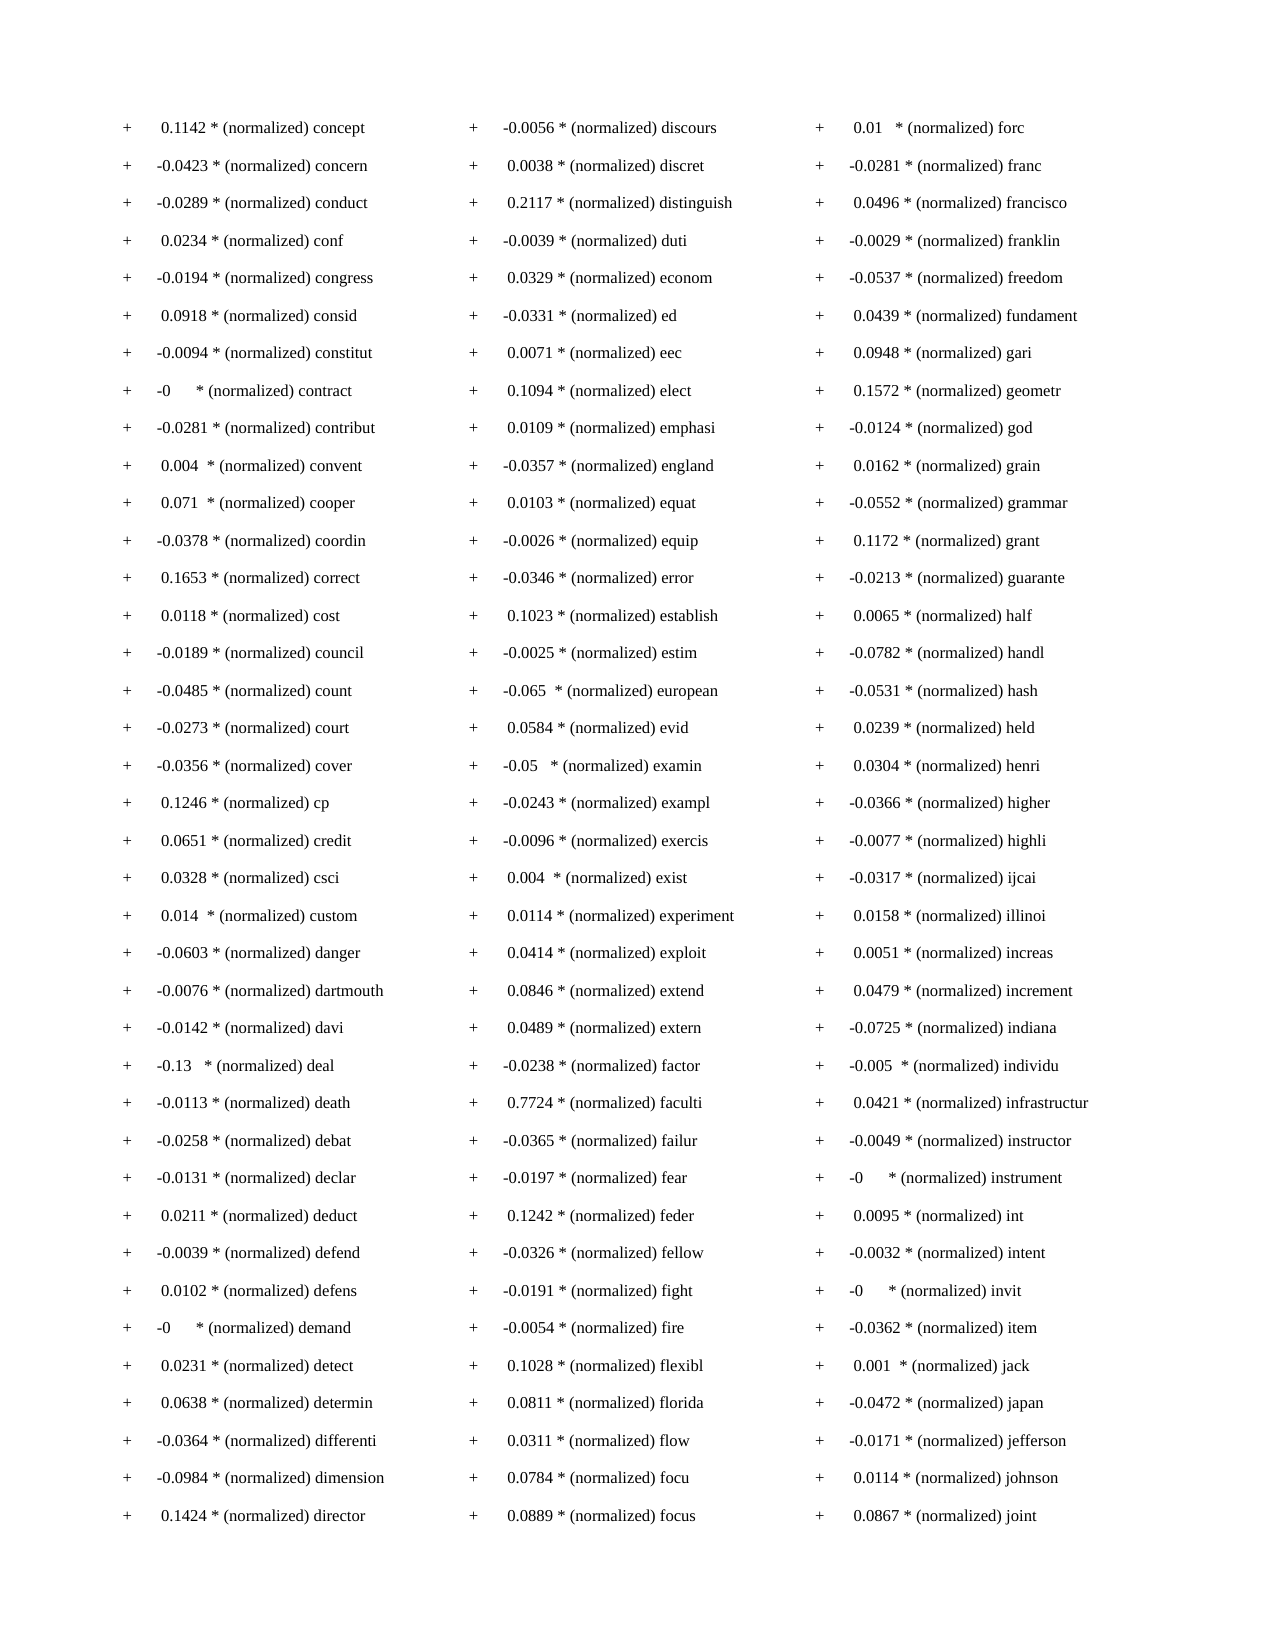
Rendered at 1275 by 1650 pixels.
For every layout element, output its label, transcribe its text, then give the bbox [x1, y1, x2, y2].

text + -0.0537 * (normalized) freedom [811, 268, 1157, 287]
text + 0.0114 * (normalized) johnson [811, 1468, 1157, 1487]
text + 0.0095 * (normalized) int [811, 1206, 1157, 1225]
text + -0.0326 * (normalized) fellow [464, 1243, 811, 1262]
text + -0 * (normalized) instrument [811, 1168, 1157, 1187]
text + -0.0131 * (normalized) declar [118, 1168, 464, 1187]
text + -0.0289 * (normalized) conduct [118, 193, 464, 212]
text + -0.0243 * (normalized) exampl [464, 793, 811, 812]
text + 0.0867 * (normalized) joint [811, 1506, 1157, 1525]
text + -0.0984 * (normalized) dimension [118, 1468, 464, 1487]
text + 0.0109 * (normalized) emphasi [464, 418, 811, 437]
text + -0.0197 * (normalized) fear [464, 1168, 811, 1187]
text + -0 * (normalized) contract [118, 381, 464, 400]
text + 0.1246 * (normalized) cp [118, 793, 464, 812]
text + -0.0191 * (normalized) fight [464, 1281, 811, 1300]
text + -0 * (normalized) invit [811, 1281, 1157, 1300]
text + -0.0366 * (normalized) higher [811, 793, 1157, 812]
text + -0.0039 * (normalized) duti [464, 231, 811, 250]
text + -0.0603 * (normalized) danger [118, 943, 464, 962]
text + 0.0311 * (normalized) flow [464, 1431, 811, 1450]
text + 0.0439 * (normalized) fundament [811, 306, 1157, 325]
text + 0.0162 * (normalized) grain [811, 456, 1157, 475]
text + -0.0331 * (normalized) ed [464, 306, 811, 325]
text + -0.0054 * (normalized) fire [464, 1318, 811, 1337]
text + 0.0038 * (normalized) discret [464, 156, 811, 175]
text + 0.1172 * (normalized) grant [811, 531, 1157, 550]
text + -0.005 * (normalized) individu [811, 1056, 1157, 1075]
text + -0.0056 * (normalized) discours [464, 118, 811, 137]
text + -0.05 * (normalized) examin [464, 756, 811, 775]
text + -0.0194 * (normalized) congress [118, 268, 464, 287]
text + -0.0238 * (normalized) factor [464, 1056, 811, 1075]
text + 0.1424 * (normalized) director [118, 1506, 464, 1525]
text + -0.0281 * (normalized) contribut [118, 418, 464, 437]
text + 0.004 * (normalized) exist [464, 868, 811, 887]
text + -0.0029 * (normalized) franklin [811, 231, 1157, 250]
text + 0.0651 * (normalized) credit [118, 831, 464, 850]
text + -0.0026 * (normalized) equip [464, 531, 811, 550]
text + 0.0231 * (normalized) detect [118, 1356, 464, 1375]
text + -0.0423 * (normalized) concern [118, 156, 464, 175]
text + -0.0472 * (normalized) japan [811, 1393, 1157, 1412]
text + 0.0496 * (normalized) francisco [811, 193, 1157, 212]
text + 0.0918 * (normalized) consid [118, 306, 464, 325]
text + 0.0118 * (normalized) cost [118, 606, 464, 625]
text + -0.0782 * (normalized) handl [811, 643, 1157, 662]
text + 0.0479 * (normalized) increment [811, 981, 1157, 1000]
text + 0.1094 * (normalized) elect [464, 381, 811, 400]
text + 0.014 * (normalized) custom [118, 906, 464, 925]
text + 0.1653 * (normalized) correct [118, 568, 464, 587]
text + -0.0317 * (normalized) ijcai [811, 868, 1157, 887]
text + -0.0365 * (normalized) failur [464, 1131, 811, 1150]
text + 0.0234 * (normalized) conf [118, 231, 464, 250]
text + -0.0171 * (normalized) jefferson [811, 1431, 1157, 1450]
text + -0.0281 * (normalized) franc [811, 156, 1157, 175]
text + -0.065 * (normalized) european [464, 681, 811, 700]
text + -0.0213 * (normalized) guarante [811, 568, 1157, 587]
text + 0.0102 * (normalized) defens [118, 1281, 464, 1300]
text + -0.0076 * (normalized) dartmouth [118, 981, 464, 1000]
text + 0.0051 * (normalized) increas [811, 943, 1157, 962]
text + 0.0114 * (normalized) experiment [464, 906, 811, 925]
text + -0.0552 * (normalized) grammar [811, 493, 1157, 512]
text + 0.1242 * (normalized) feder [464, 1206, 811, 1225]
text + -0.0362 * (normalized) item [811, 1318, 1157, 1337]
text + -0.0273 * (normalized) court [118, 718, 464, 737]
text + -0 * (normalized) demand [118, 1318, 464, 1337]
text + 0.0638 * (normalized) determin [118, 1393, 464, 1412]
text + 0.0158 * (normalized) illinoi [811, 906, 1157, 925]
text + 0.0584 * (normalized) evid [464, 718, 811, 737]
text + -0.0346 * (normalized) error [464, 568, 811, 587]
text + 0.1572 * (normalized) geometr [811, 381, 1157, 400]
text + 0.0489 * (normalized) extern [464, 1018, 811, 1037]
text + -0.0356 * (normalized) cover [118, 756, 464, 775]
text + 0.0811 * (normalized) florida [464, 1393, 811, 1412]
text + 0.001 * (normalized) jack [811, 1356, 1157, 1375]
text + 0.0329 * (normalized) econom [464, 268, 811, 287]
text + -0.0364 * (normalized) differenti [118, 1431, 464, 1450]
text + 0.1028 * (normalized) flexibl [464, 1356, 811, 1375]
text + 0.071 * (normalized) cooper [118, 493, 464, 512]
text + 0.7724 * (normalized) faculti [464, 1093, 811, 1112]
text + -0.0725 * (normalized) indiana [811, 1018, 1157, 1037]
text + 0.0414 * (normalized) exploit [464, 943, 811, 962]
text + -0.0531 * (normalized) hash [811, 681, 1157, 700]
text + 0.0784 * (normalized) focu [464, 1468, 811, 1487]
text + -0.0378 * (normalized) coordin [118, 531, 464, 550]
text + -0.0124 * (normalized) god [811, 418, 1157, 437]
text + 0.0065 * (normalized) half [811, 606, 1157, 625]
text + -0.0096 * (normalized) exercis [464, 831, 811, 850]
text + 0.2117 * (normalized) distinguish [464, 193, 811, 212]
text + 0.0103 * (normalized) equat [464, 493, 811, 512]
text + 0.1023 * (normalized) establish [464, 606, 811, 625]
text + 0.0846 * (normalized) extend [464, 981, 811, 1000]
text + -0.0039 * (normalized) defend [118, 1243, 464, 1262]
text + -0.0077 * (normalized) highli [811, 831, 1157, 850]
text + 0.004 * (normalized) convent [118, 456, 464, 475]
text + 0.01 * (normalized) forc [811, 118, 1157, 137]
text + -0.0094 * (normalized) constitut [118, 343, 464, 362]
text + -0.0049 * (normalized) instructor [811, 1131, 1157, 1150]
text + -0.0025 * (normalized) estim [464, 643, 811, 662]
text + 0.0239 * (normalized) held [811, 718, 1157, 737]
text + 0.0889 * (normalized) focus [464, 1506, 811, 1525]
text + 0.1142 * (normalized) concept [118, 118, 464, 137]
text + 0.0948 * (normalized) gari [811, 343, 1157, 362]
text + -0.0142 * (normalized) davi [118, 1018, 464, 1037]
text + -0.0258 * (normalized) debat [118, 1131, 464, 1150]
text + 0.0211 * (normalized) deduct [118, 1206, 464, 1225]
text + 0.0421 * (normalized) infrastructur [811, 1093, 1157, 1112]
text + -0.0485 * (normalized) count [118, 681, 464, 700]
text + -0.0113 * (normalized) death [118, 1093, 464, 1112]
text + -0.0032 * (normalized) intent [811, 1243, 1157, 1262]
text + -0.13 * (normalized) deal [118, 1056, 464, 1075]
text + 0.0328 * (normalized) csci [118, 868, 464, 887]
text + -0.0357 * (normalized) england [464, 456, 811, 475]
text + 0.0304 * (normalized) henri [811, 756, 1157, 775]
text + 0.0071 * (normalized) eec [464, 343, 811, 362]
text + -0.0189 * (normalized) council [118, 643, 464, 662]
